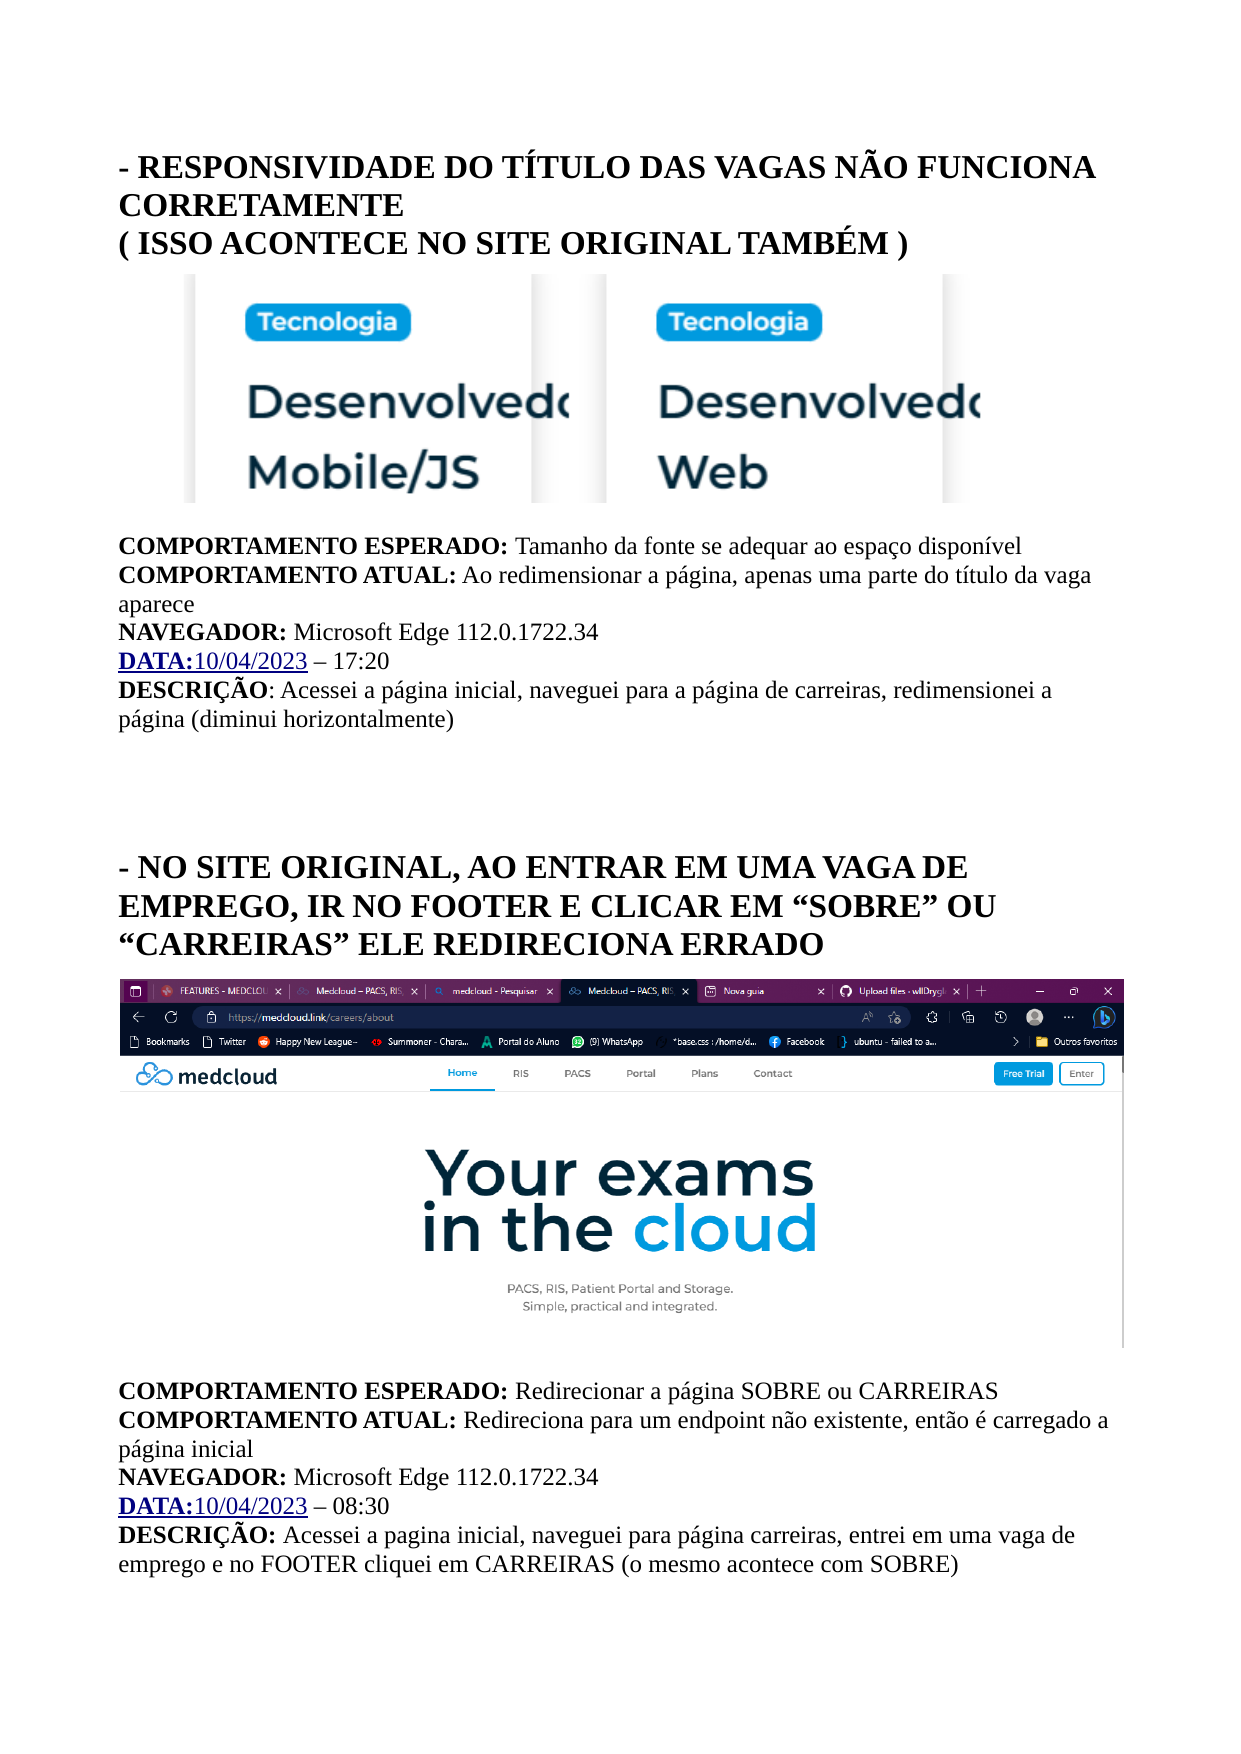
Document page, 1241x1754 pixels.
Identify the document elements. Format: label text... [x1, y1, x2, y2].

picture [120, 979, 1124, 1348]
picture [183, 274, 1057, 503]
text DATA:10/04/2023 – 17:20 [118, 646, 1122, 675]
text COMPORTAMENTO ATUAL: Redireciona para um endpoint não existente, então é carregado a página inicial [118, 1405, 1122, 1462]
text ( ISSO ACONTECE NO SITE ORIGINAL TAMBÉM ) [118, 223, 1122, 262]
text NAVEGADOR: Microsoft Edge 112.0.1722.34 [118, 617, 1122, 646]
text NAVEGADOR: Microsoft Edge 112.0.1722.34 [118, 1462, 1122, 1491]
text COMPORTAMENTO ESPERADO: Redirecionar a página SOBRE ou CARREIRAS [118, 1376, 1122, 1405]
text COMPORTAMENTO ESPERADO: Tamanho da fonte se adequar ao espaço disponível [118, 531, 1122, 560]
text DESCRIÇÃO: Acessei a página inicial, naveguei para a página de carreiras, redimensionei a página (diminui horizontalmente) [118, 675, 1122, 732]
text COMPORTAMENTO ATUAL: Ao redimensionar a página, apenas uma parte do título da vaga aparece [118, 560, 1122, 617]
text - RESPONSIVIDADE DO TÍTULO DAS VAGAS NÃO FUNCIONA CORRETAMENTE [118, 147, 1122, 223]
text DESCRIÇÃO: Acessei a pagina inicial, naveguei para página carreiras, entrei em uma vaga de emprego e no FOOTER cliquei em CARREIRAS (o mesmo acontece com SOBRE) [118, 1520, 1122, 1577]
text DATA:10/04/2023 – 08:30 [118, 1491, 1122, 1520]
text - NO SITE ORIGINAL, AO ENTRAR EM UMA VAGA DE EMPREGO, IR NO FOOTER E CLICAR EM “SOBRE” OU “CARREIRAS” ELE REDIRECIONA ERRADO [118, 847, 1122, 962]
